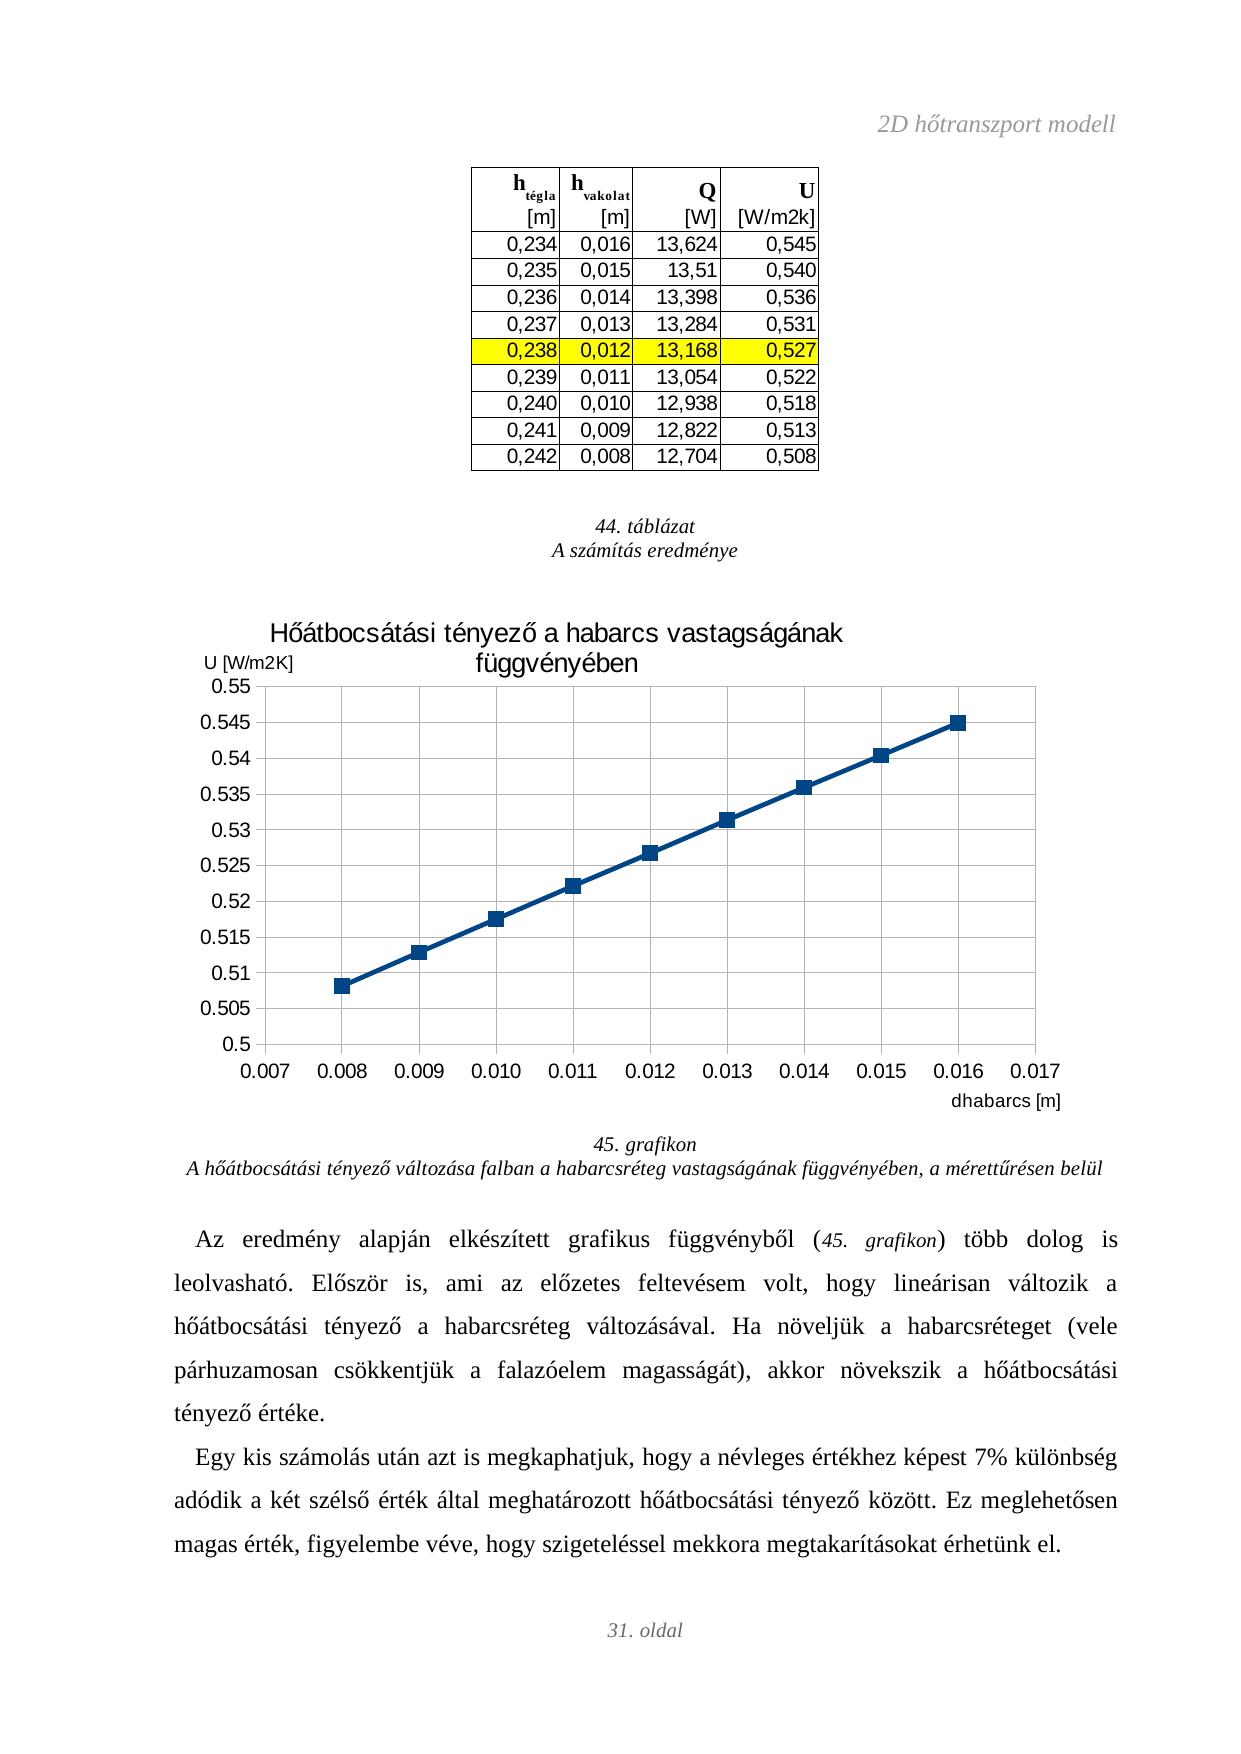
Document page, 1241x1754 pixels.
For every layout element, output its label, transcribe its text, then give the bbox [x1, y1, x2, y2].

text 44. táblázat [174, 514, 1118, 538]
text A hőátbocsátási tényező változása falban a habarcsréteg vastagságának függvényében, a mérettűrésen belül [174, 1156, 1118, 1180]
text A számítás eredménye [174, 538, 1118, 562]
text Az eredmény alapján elkészített grafikus függvényből (45. grafikon) több dolog is leolvasható. Először is, ami az előzetes feltevésem volt, hogy lineárisan változik a hőátbocsátási tényező a habarcsréteg változásával. Ha növeljük a habarcsréteget (vele párhuzamosan csökkentjük a falazóelem magasságát), akkor növekszik a hőátbocsátási tényező értéke. [174, 1224, 1118, 1427]
text 45. grafikon [174, 1132, 1118, 1156]
text Egy kis számolás után azt is megkaphatjuk, hogy a névleges értékhez képest 7% különbség adódik a két szélső érték által meghatározott hőátbocsátási tényező között. Ez meglehetősen magas érték, figyelembe véve, hogy szigeteléssel mekkora megtakarításokat érhetünk el. [174, 1442, 1118, 1558]
